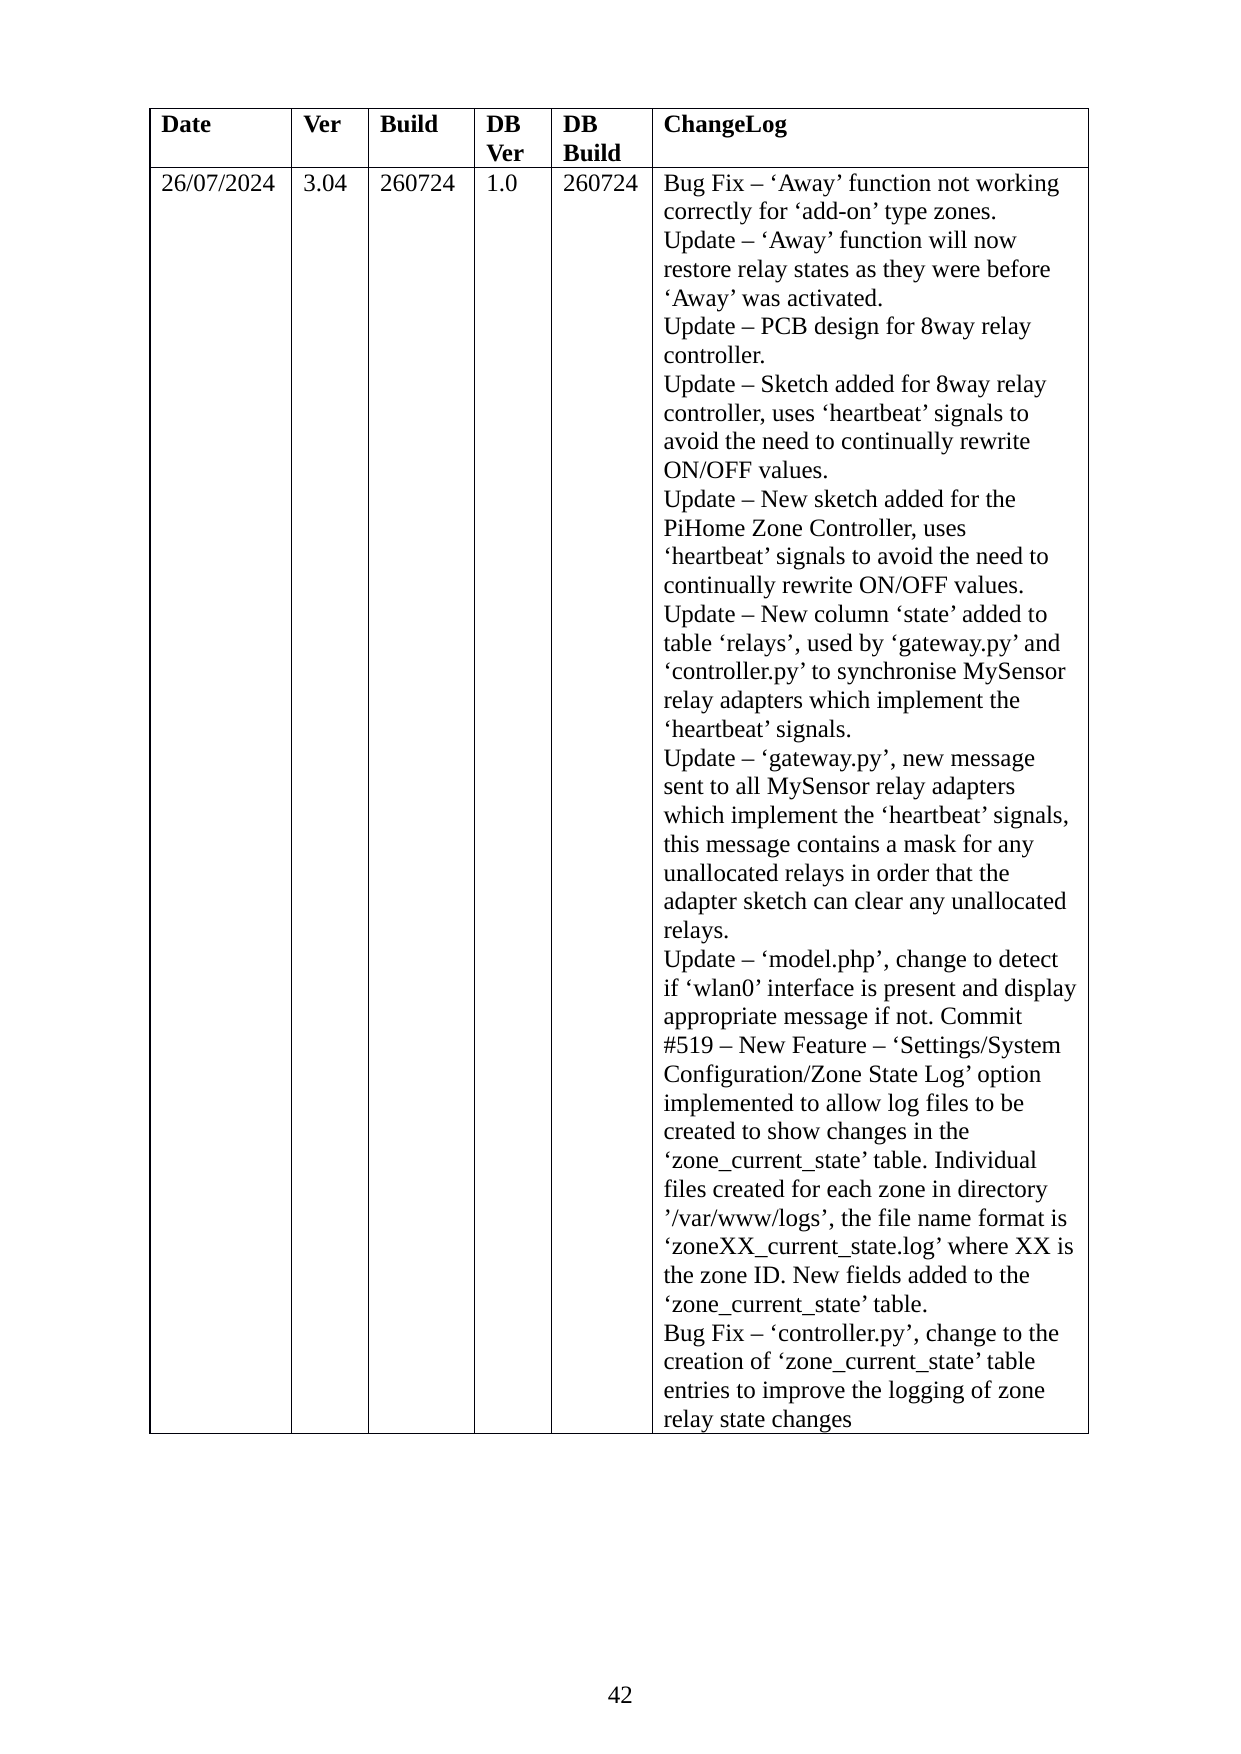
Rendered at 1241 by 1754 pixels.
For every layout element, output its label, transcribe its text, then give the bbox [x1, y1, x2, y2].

table_cell 260724 [552, 168, 652, 1433]
table_header Date [151, 109, 291, 167]
table_header DB Build [552, 109, 652, 167]
table_cell 3.04 [292, 168, 368, 1433]
table_cell 26/07/2024 [151, 168, 291, 1433]
table_header ChangeLog [653, 109, 1088, 167]
table_header Ver [292, 109, 368, 167]
table_cell 260724 [369, 168, 474, 1433]
table_header Build [369, 109, 474, 167]
table_cell Bug Fix – ‘Away’ function not working correctly for ‘add-on’ type zones. Update – ‘Away’ function will now restore relay states as they were before ‘Away’ was activated. Update – PCB design for 8way relay controller. Update – Sketch added for 8way relay controller, uses ‘heartbeat’ signals to avoid the need to continually rewrite ON/OFF values. Update – New sketch added for the PiHome Zone Controller, uses ‘heartbeat’ signals to avoid the need to continually rewrite ON/OFF values. Update – New column ‘state’ added to table ‘relays’, used by ‘gateway.py’ and ‘controller.py’ to synchronise MySensor relay adapters which implement the ‘heartbeat’ signals. Update – ‘gateway.py’, new message sent to all MySensor relay adapters which implement the ‘heartbeat’ signals, this message contains a mask for any unallocated relays in order that the adapter sketch can clear any unallocated relays. Update – ‘model.php’, change to detect if ‘wlan0’ interface is present and display appropriate message if not. Commit #519 – New Feature – ‘Settings/System Configuration/Zone State Log’ option implemented to allow log files to be created to show changes in the ‘zone_current_state’ table. Individual files created for each zone in directory ’/var/www/logs’, the file name format is ‘zoneXX_current_state.log’ where XX is the zone ID. New fields added to the ‘zone_current_state’ table. Bug Fix – ‘controller.py’, change to the creation of ‘zone_current_state’ table entries to improve the logging of zone relay state changes [653, 168, 1088, 1433]
table_cell 1.0 [475, 168, 551, 1433]
table_header DB Ver [475, 109, 551, 167]
